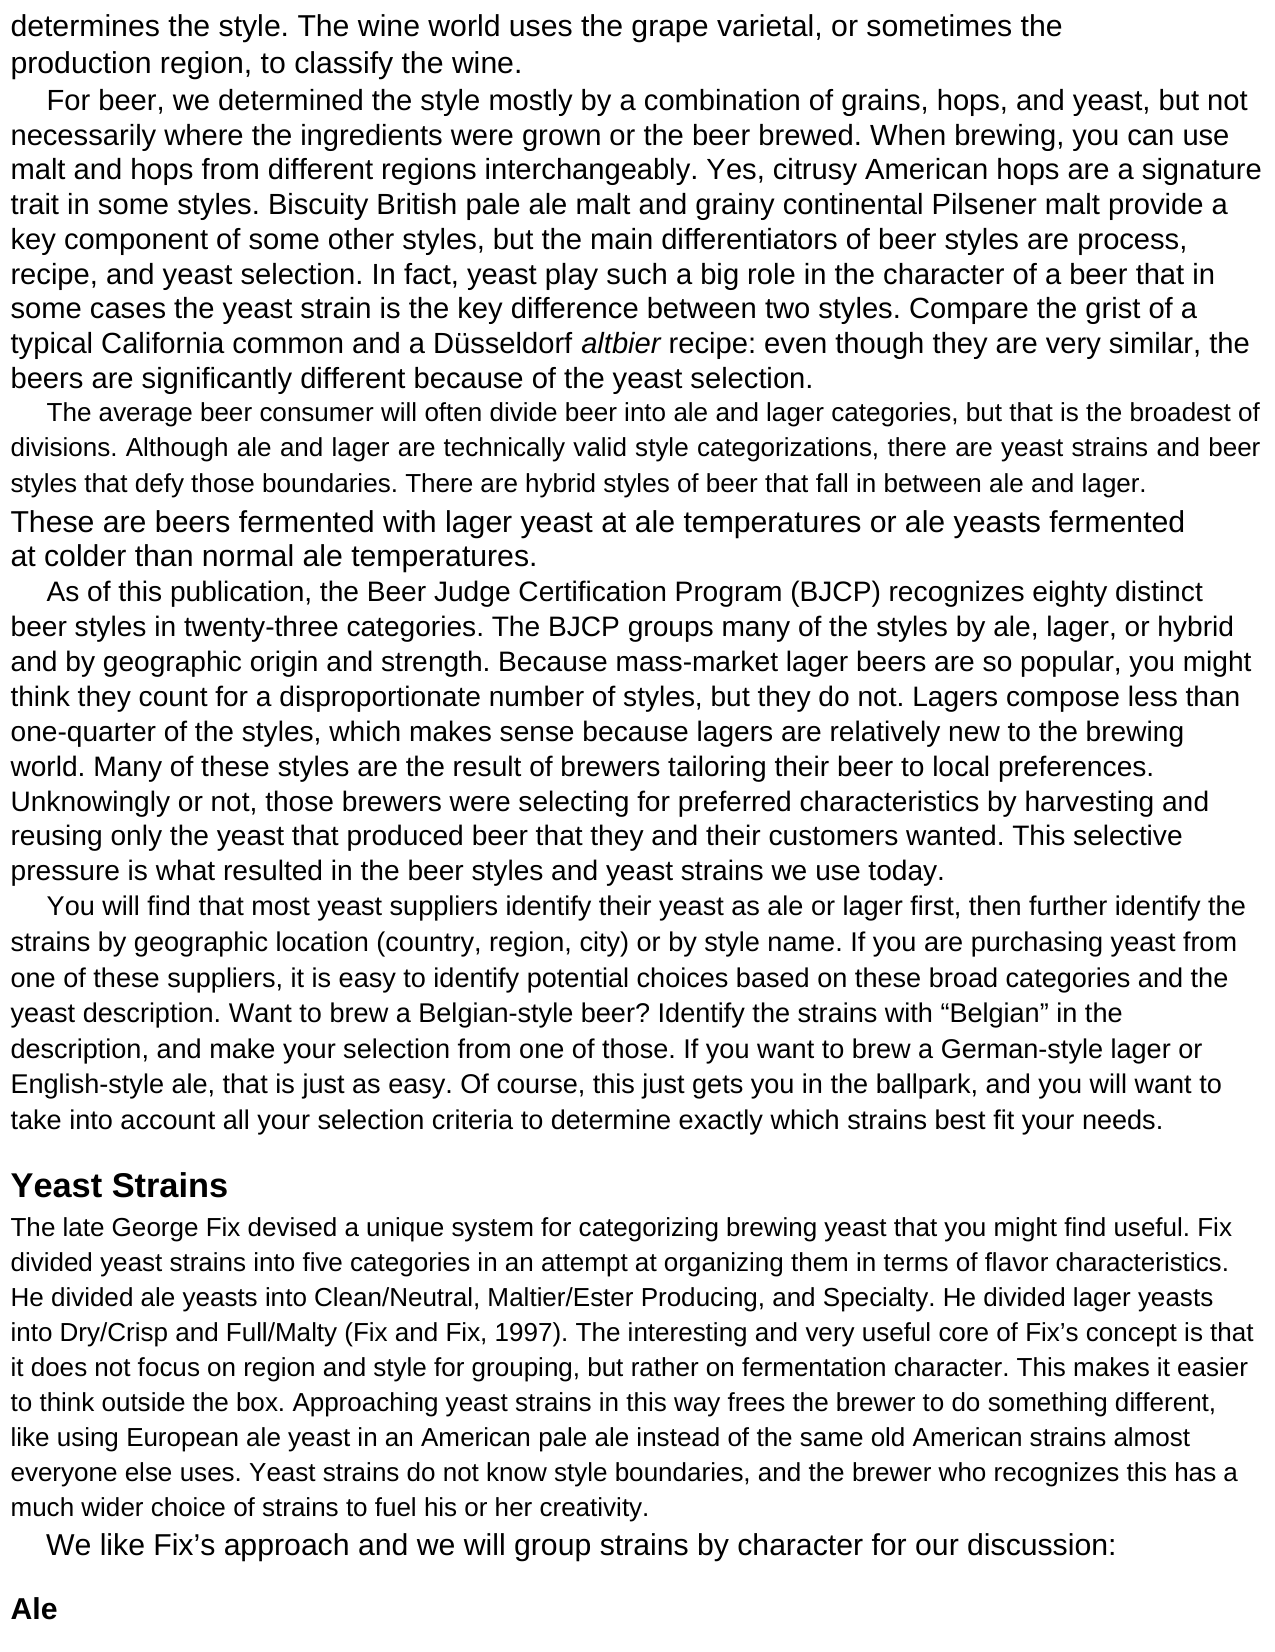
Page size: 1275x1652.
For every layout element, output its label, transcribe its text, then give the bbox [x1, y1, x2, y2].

text We like Fix’s approach and we will group strains by character for our discussion: [46, 1527, 1264, 1562]
text You will find that most yeast suppliers identify their yeast as ale or lager first, then further identify the strains by geographic location (country, region, city) or by style name. If you are purchasing yeast from one of these suppliers, it is easy to identify potential choices based on these broad categories and the yeast description. Want to brew a Belgian-style beer? Identify the strains with “Belgian” in the description, and make your selection from one of those. If you want to brew a German-style lager or English-style ale, that is just as easy. Of course, this just gets you in the ballpark, and you will want to take into account all your selection criteria to determine exactly which strains best fit your needs. [10, 890, 1248, 1135]
text The average beer consumer will often divide beer into ale and lager categories, but that is the broadest of divisions. Although ale and lager are technically valid style categorizations, there are yeast strains and beer styles that defy those boundaries. There are hybrid styles of beer that fall in between ale and lager. [10, 397, 1262, 498]
text Ale [10, 1591, 1264, 1626]
text As of this publication, the Beer Judge Certification Program (BJCP) recognizes eighty distinct beer styles in twenty-three categories. The BJCP groups many of the styles by ale, lager, or hybrid and by geographic origin and strength. Because mass-market lager beers are so popular, you might think they count for a disproportionate number of styles, but they do not. Lagers compose less than one-quarter of the styles, which makes sense because lagers are relatively new to the brewing world. Many of these styles are the result of brewers tailoring their beer to local preferences. Unknowingly or not, those brewers were selecting for preferred characteristics by harvesting and reusing only the yeast that produced beer that they and their customers wanted. This selective pressure is what resulted in the beer styles and yeast strains we use today. [10, 575, 1262, 887]
text determines the style. The wine world uses the grape varietal, or sometimes the production region, to classify the wine. [10, 8, 1192, 80]
text The late George Fix devised a unique system for categorizing brewing yeast that you might find useful. Fix divided yeast strains into five categories in an attempt at organizing them in terms of flavor characteristics. He divided ale yeasts into Clean/Neutral, Maltier/Ester Producing, and Specialty. He divided lager yeasts into Dry/Crisp and Full/Malty (Fix and Fix, 1997). The interesting and very useful core of Fix’s concept is that it does not focus on region and style for grouping, but rather on fermentation character. This makes it easier to think outside the box. Approaching yeast strains in this way frees the brewer to do something different, like using European ale yeast in an American pale ale instead of the same old American strains almost everyone else uses. Yeast strains do not know style boundaries, and the brewer who recognizes this has a much wider choice of strains to fuel his or her creativity. [10, 1212, 1258, 1521]
text For beer, we determined the style mostly by a combination of grains, hops, and yeast, but not necessarily where the ingredients were grown or the beer brewed. When brewing, you can use malt and hops from different regions interchangeably. Yes, citrusy American hops are a signature trait in some styles. Biscuity British pale ale malt and grainy continental Pilsener malt provide a key component of some other styles, but the main differentiators of beer styles are process, recipe, and yeast selection. In fact, yeast play such a big role in the character of a beer that in some cases the yeast strain is the key difference between two styles. Compare the grist of a typical California common and a Düsseldorf altbier recipe: even though they are very similar, the beers are significantly different because of the yeast selection. [10, 83, 1264, 395]
text These are beers fermented with lager yeast at ale temperatures or ale yeasts fermented at colder than normal ale temperatures. [10, 503, 1198, 573]
text Yeast Strains [10, 1165, 1264, 1205]
